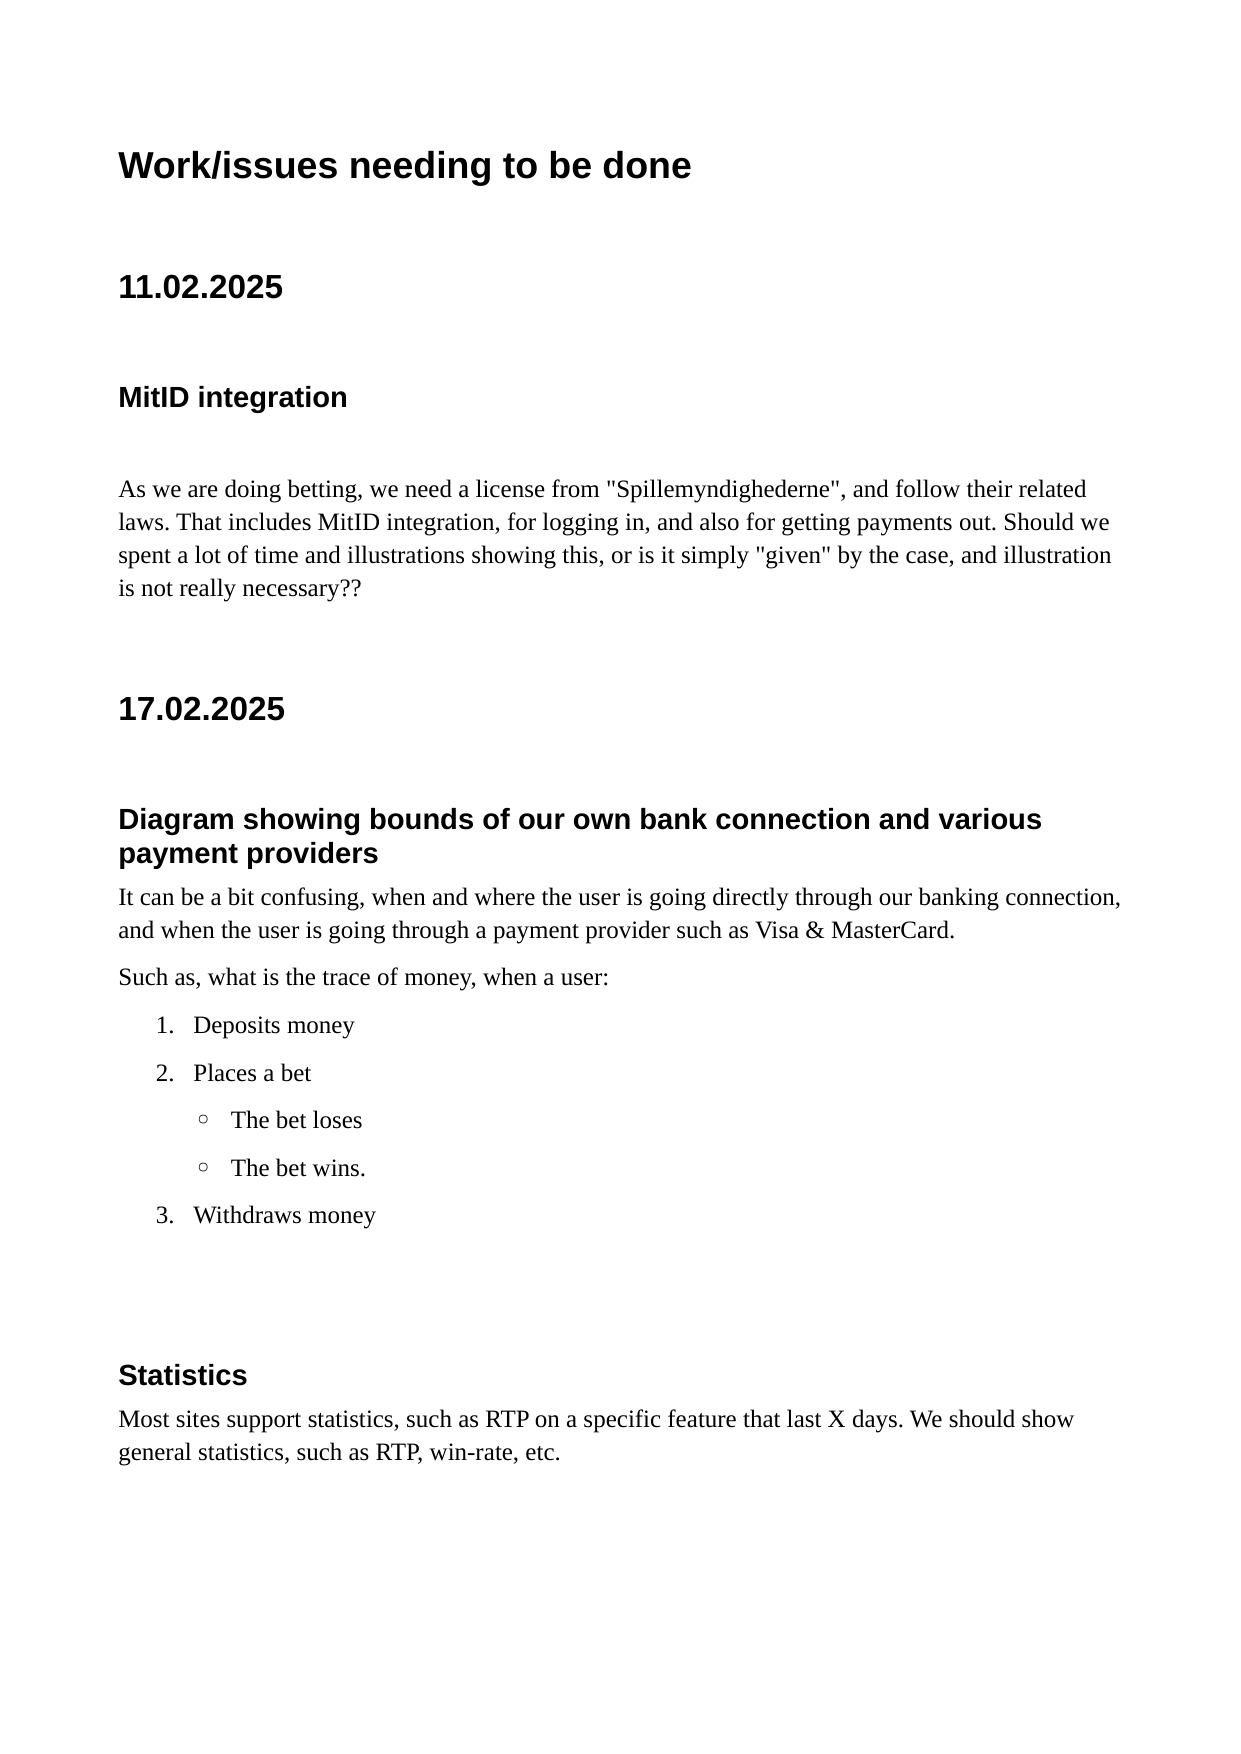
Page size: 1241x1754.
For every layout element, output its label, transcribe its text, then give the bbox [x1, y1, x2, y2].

subtitle Diagram showing bounds of our own bank connection and various payment providers [118, 802, 1122, 869]
list Withdraws money [156, 1200, 1122, 1229]
subtitle MitID integration [118, 380, 1122, 414]
subtitle Statistics [118, 1358, 1122, 1391]
list Places a bet [156, 1058, 1122, 1086]
list The bet wins. [193, 1153, 1122, 1182]
list Deposits money [156, 1010, 1122, 1039]
list The bet loses [193, 1105, 1122, 1134]
subtitle 11.02.2025 [118, 267, 1122, 306]
text Such as, what is the trace of money, when a user: [118, 962, 1122, 991]
text It can be a bit confusing, when and where the user is going directly through our banking connection, and when the user is going through a payment provider such as Visa & MasterCard. [118, 882, 1122, 943]
text As we are doing betting, we need a license from "Spillemyndighederne", and follow their related laws. That includes MitID integration, for logging in, and also for getting payments out. Should we spent a lot of time and illustrations showing this, or is it simply "given" by the case, and illustration is not really necessary?? [118, 474, 1122, 602]
subtitle 17.02.2025 [118, 689, 1122, 727]
text Most sites support statistics, such as RTP on a specific feature that last X days. We should show general statistics, such as RTP, win-rate, etc. [118, 1404, 1122, 1466]
subtitle Work/issues needing to be done [118, 143, 1122, 186]
